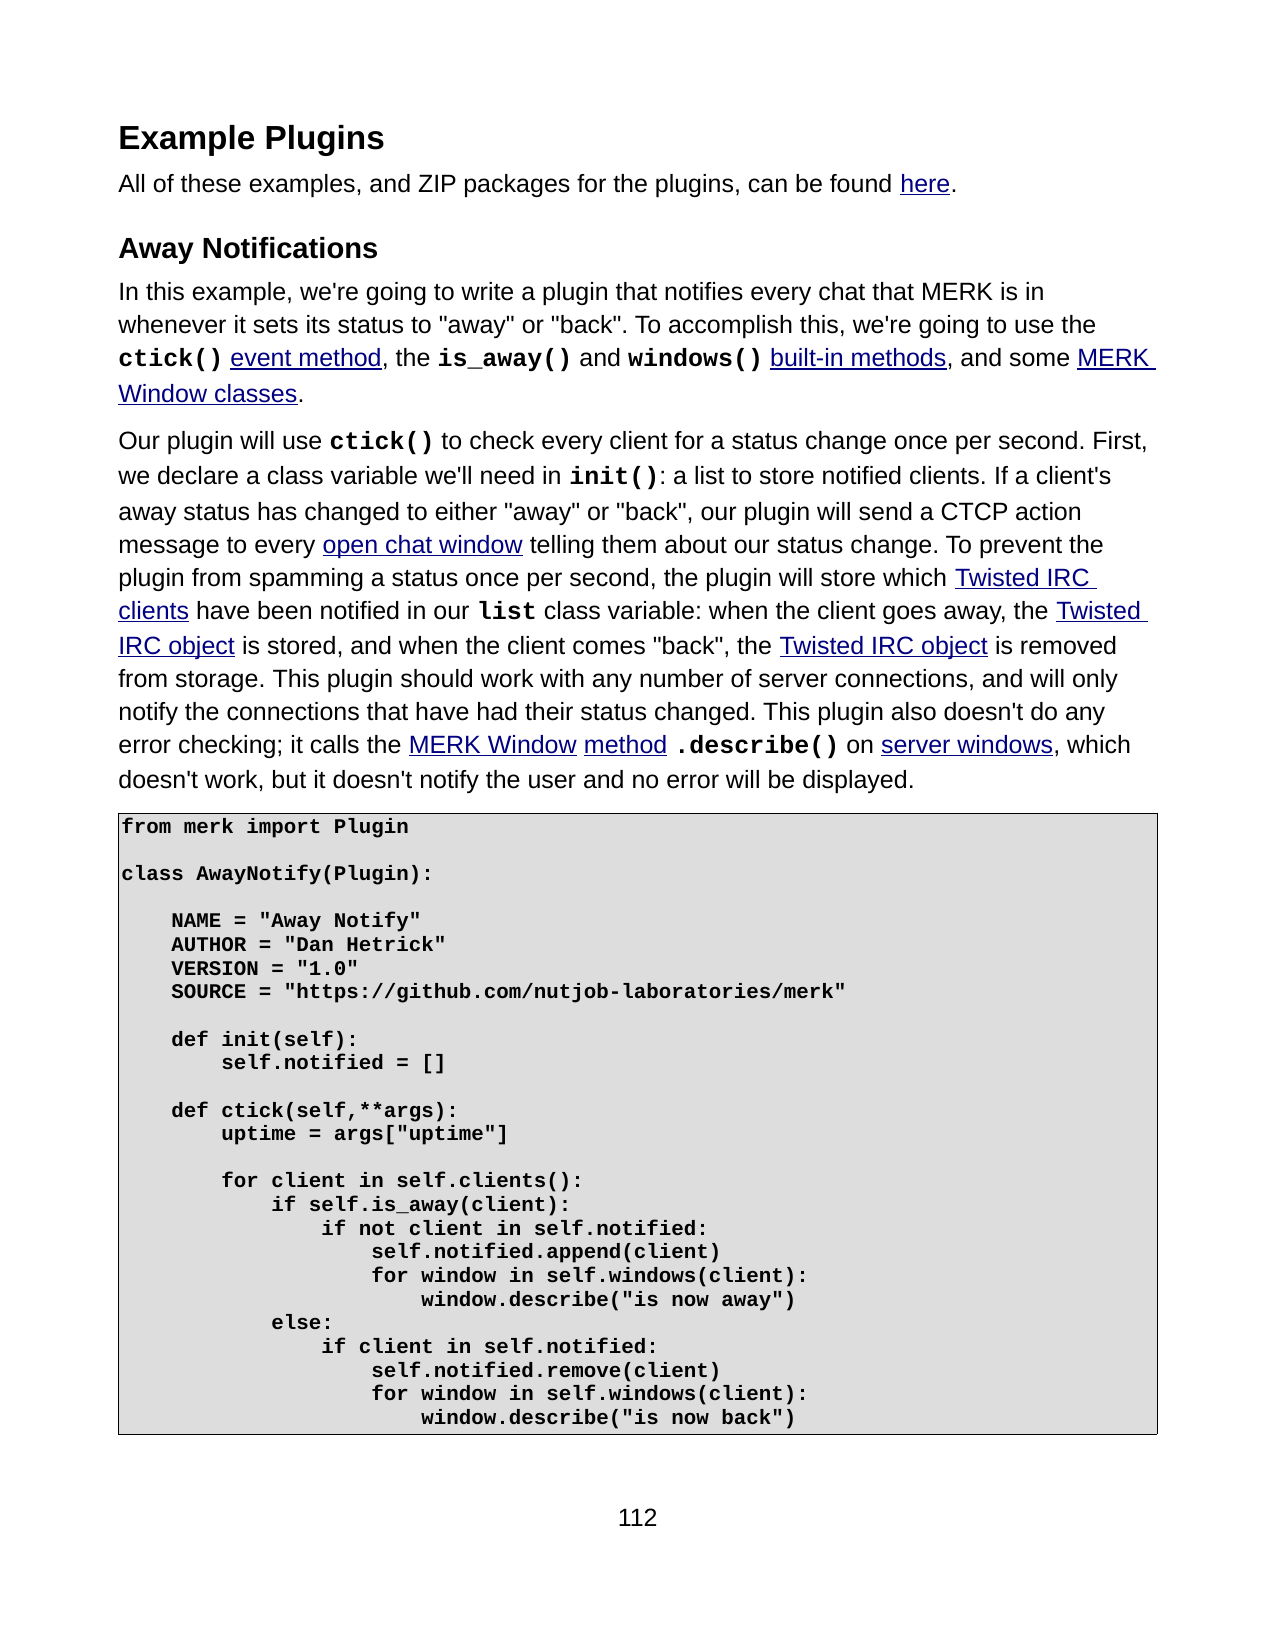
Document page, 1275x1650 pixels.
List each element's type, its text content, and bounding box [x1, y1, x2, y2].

table_header from merk import Plugin class AwayNotify(Plugin): NAME = "Away Notify" AUTHOR = "Dan Hetrick" VERSION = "1.0" SOURCE = "https://github.com/nutjob-laboratories/merk" def init(self): self.notified = [] def ctick(self,**args): uptime = args["uptime"] for client in self.clients(): if self.is_away(client): if not client in self.notified: self.notified.append(client) for window in self.windows(client): window.describe("is now away") else: if client in self.notified: self.notified.remove(client) for window in self.windows(client): window.describe("is now back") [119, 814, 1157, 1434]
text Our plugin will use ctick() to check every client for a status change once per second. First, we declare a class variable we'll need in init(): a list to store notified clients. If a client's away status has changed to either "away" or "back", our plugin will send a CTCP action message to every open chat window telling them about our status change. To prevent the plugin from spamming a status once per second, the plugin will store which Twisted IRC clients have been notified in our list class variable: when the client goes away, the Twisted IRC object is stored, and when the client comes "back", the Twisted IRC object is removed from storage. This plugin should work with any number of server connections, and will only notify the connections that have had their status changed. This plugin also doesn't do any error checking; it calls the MERK Window method .describe() on server windows, which doesn't work, but it doesn't notify the user and no error will be displayed. [118, 426, 1157, 794]
subtitle Away Notifications [118, 231, 1157, 265]
text In this example, we're going to write a plugin that notifies every chat that MERK is in whenever it sets its status to "away" or "back". To accomplish this, we're going to use the ctick() event method, the is_away() and windows() built-in methods, and some MERK Window classes. [118, 277, 1157, 407]
subtitle Example Plugins [118, 118, 1157, 157]
text All of these examples, and ZIP packages for the plugins, can be found here. [118, 169, 1157, 198]
